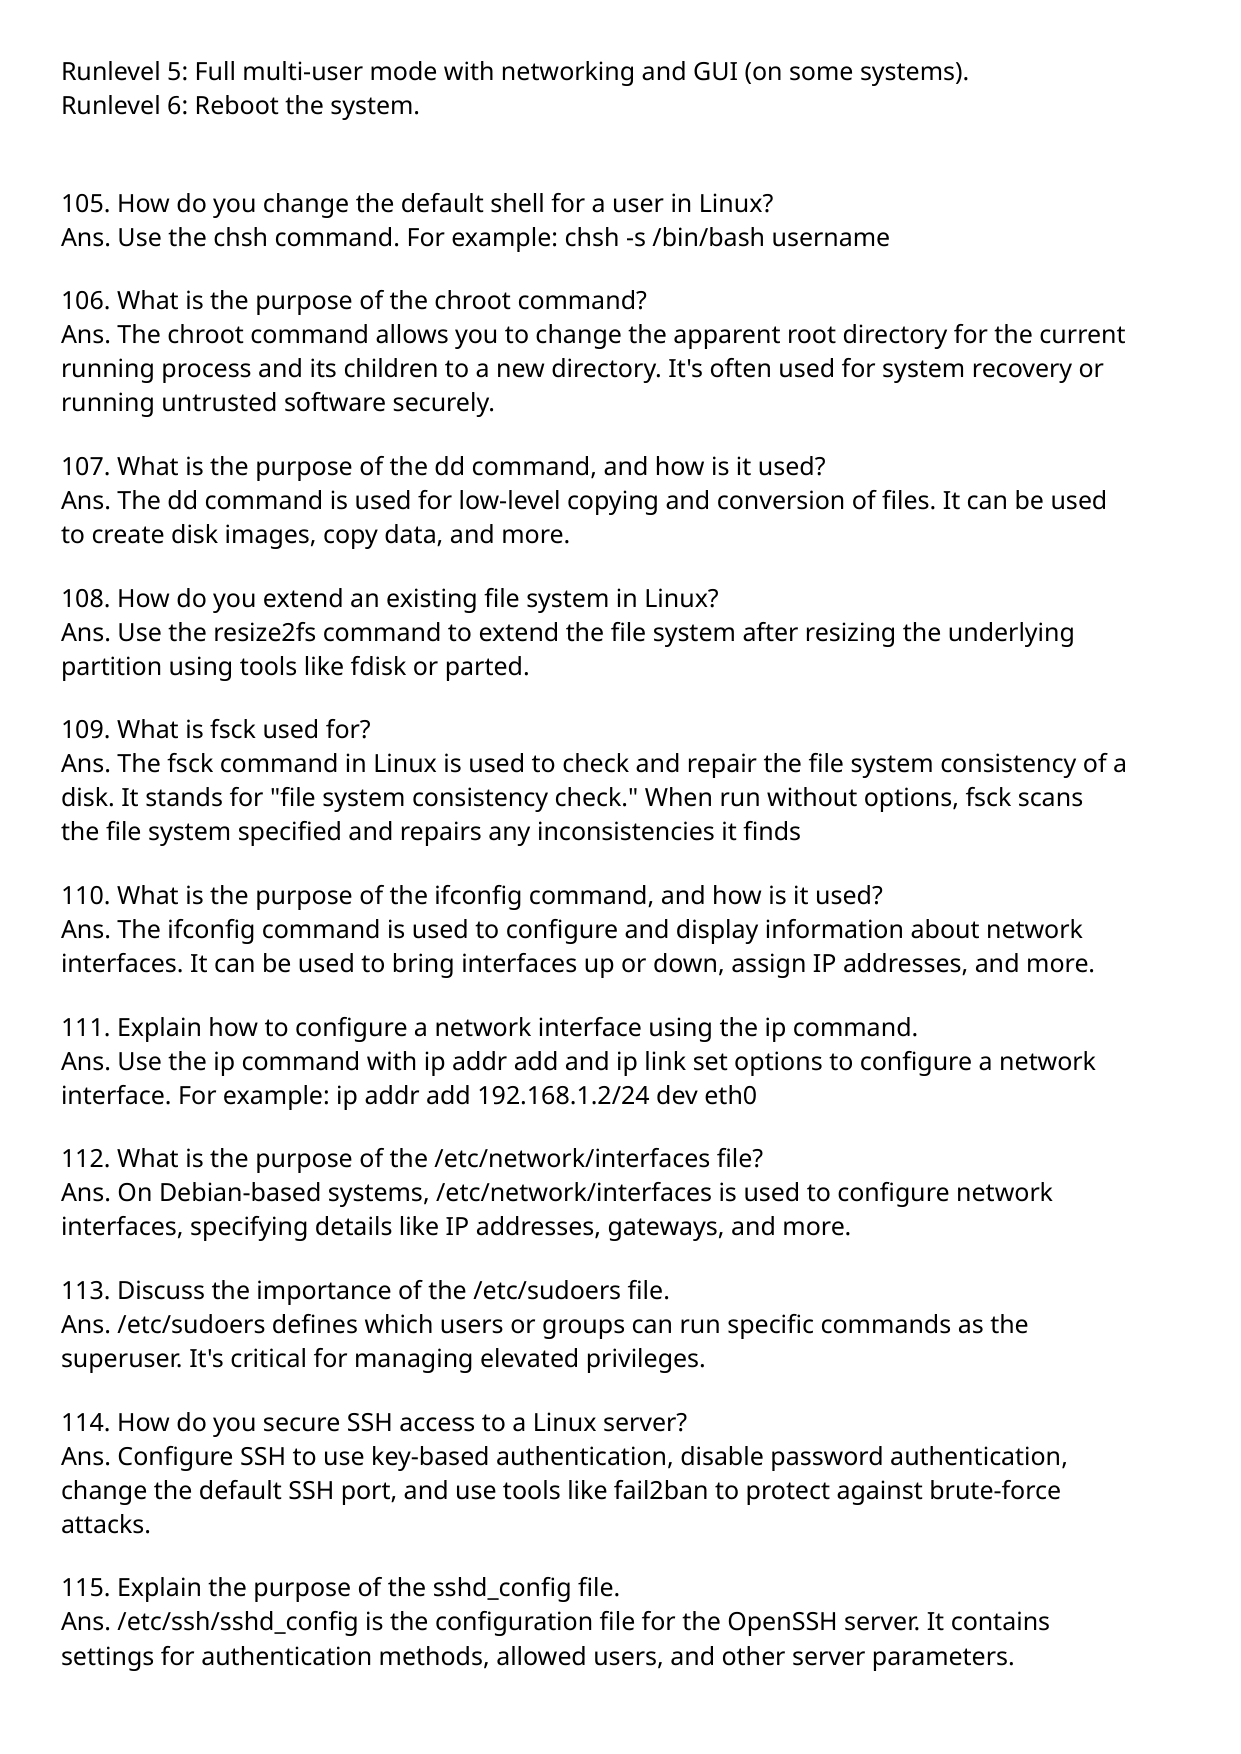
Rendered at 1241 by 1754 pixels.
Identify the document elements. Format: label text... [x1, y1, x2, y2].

text Runlevel 5: Full multi-user mode with networking and GUI (on some systems). Runlevel 6: Reboot the system. [61, 53, 1129, 156]
text 106. What is the purpose of the chroot command? Ans. The chroot command allows you to change the apparent root directory for the current running process and its children to a new directory. It's often used for system recovery or running untrusted software securely. [61, 283, 1129, 419]
text 111. Explain how to configure a network interface using the ip command. Ans. Use the ip command with ip addr add and ip link set options to configure a network interface. For example: ip addr add 192.168.1.2/24 dev eth0 [61, 1009, 1129, 1111]
text 115. Explain the purpose of the sshd_config file. Ans. /etc/ssh/sshd_config is the configuration file for the OpenSSH server. It contains settings for authentication methods, allowed users, and other server parameters. [61, 1570, 1129, 1672]
text 109. What is fsck used for? Ans. The fsck command in Linux is used to check and repair the file system consistency of a disk. It stands for "file system consistency check." When run without options, fsck scans the file system specified and repairs any inconsistencies it finds [61, 712, 1129, 848]
text 114. How do you secure SSH access to a Linux server? Ans. Configure SSH to use key-based authentication, disable password authentication, change the default SSH port, and use tools like fail2ban to protect against brute-force attacks. [61, 1404, 1129, 1541]
text 113. Discuss the importance of the /etc/sudoers file. Ans. /etc/sudoers defines which users or groups can run specific commands as the superuser. It's critical for managing elevated privileges. [61, 1273, 1129, 1375]
text 110. What is the purpose of the ifconfig command, and how is it used? Ans. The ifconfig command is used to configure and display information about network interfaces. It can be used to bring interfaces up or down, assign IP addresses, and more. [61, 878, 1129, 980]
text 108. How do you extend an existing file system in Linux? Ans. Use the resize2fs command to extend the file system after resizing the underlying partition using tools like fdisk or parted. [61, 580, 1129, 682]
text 105. How do you change the default shell for a user in Linux? Ans. Use the chsh command. For example: chsh -s /bin/bash username [61, 185, 1129, 253]
text 112. What is the purpose of the /etc/network/interfaces file? Ans. On Debian-based systems, /etc/network/interfaces is used to configure network interfaces, specifying details like IP addresses, gateways, and more. [61, 1141, 1129, 1243]
text 107. What is the purpose of the dd command, and how is it used? Ans. The dd command is used for low-level copying and conversion of files. It can be used to create disk images, copy data, and more. [61, 448, 1129, 551]
